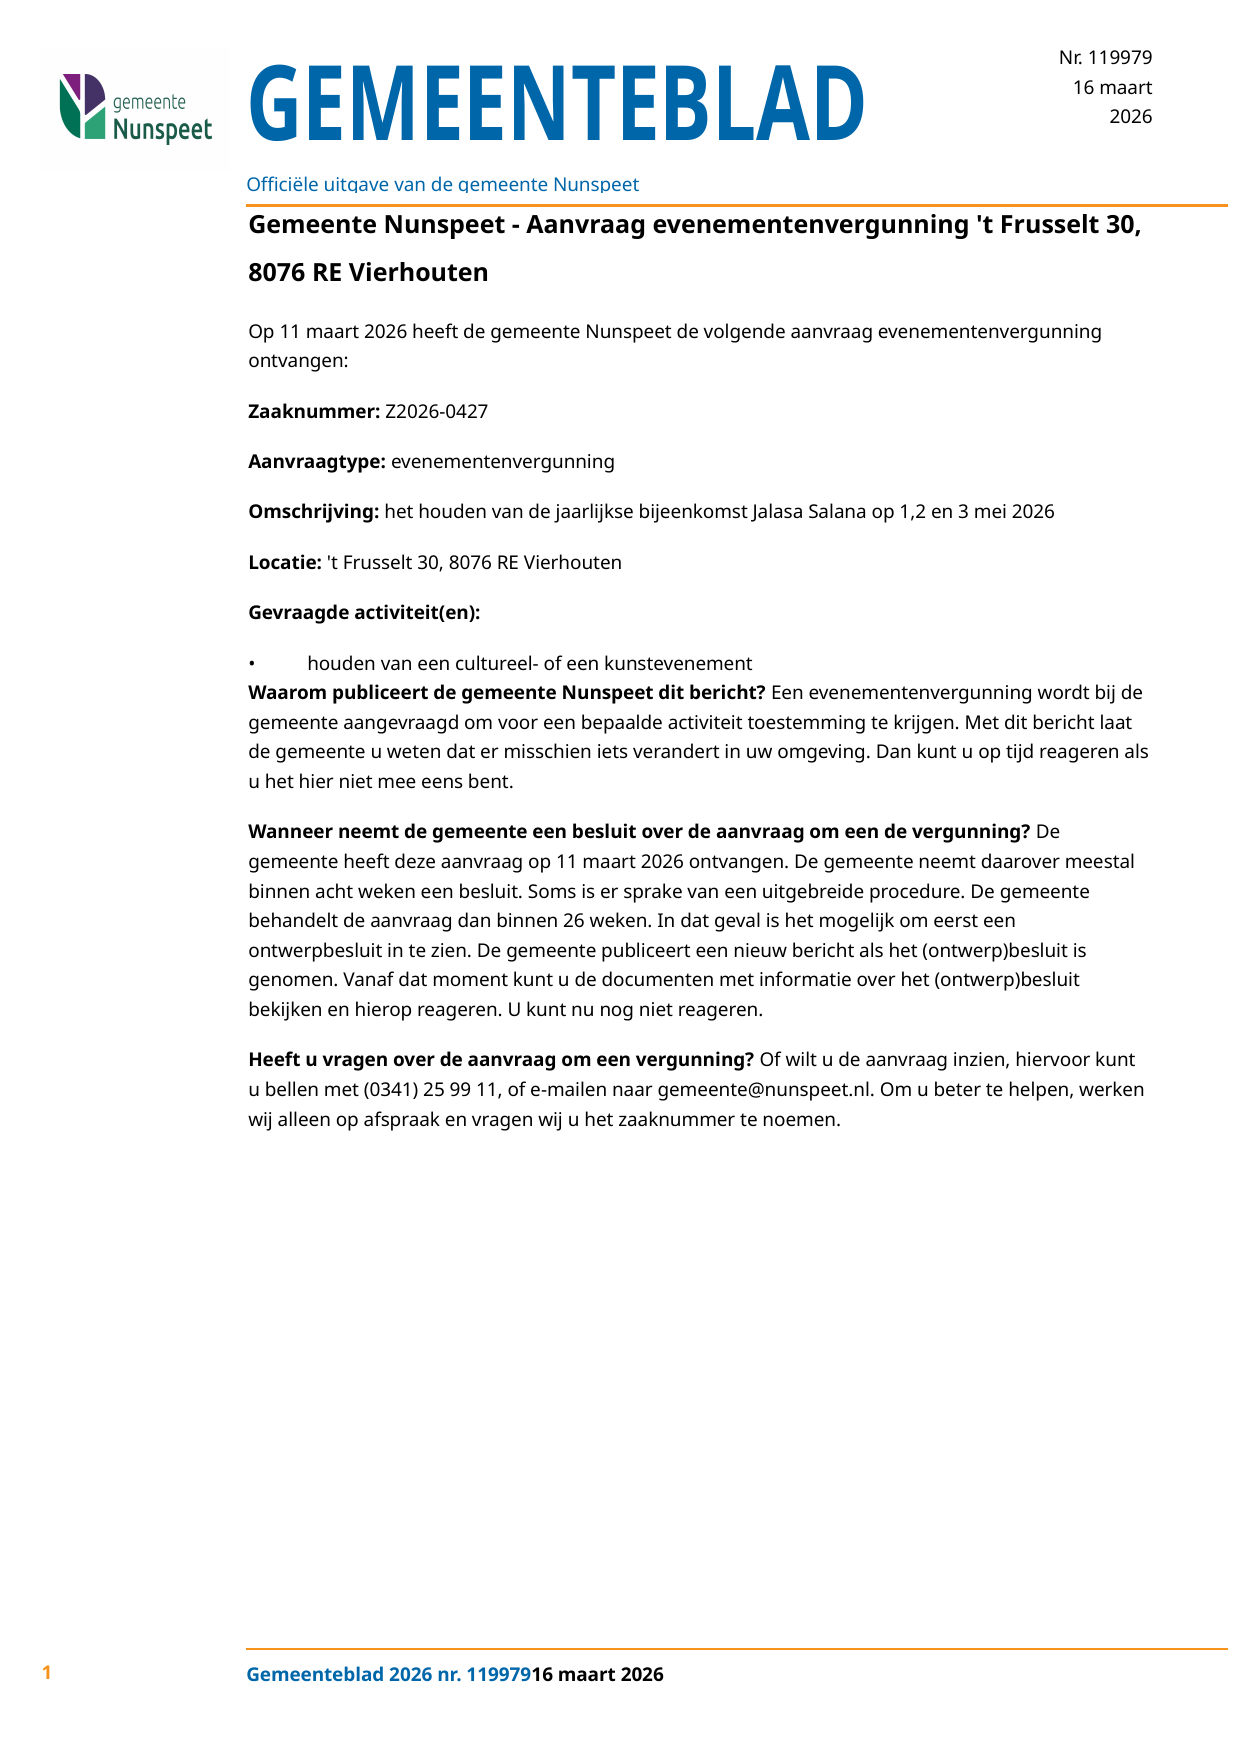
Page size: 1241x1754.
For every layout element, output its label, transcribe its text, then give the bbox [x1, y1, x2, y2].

text Op 11 maart 2026 heeft de gemeente Nunspeet de volgende aanvraag evenementenvergunning ontvangen: [248, 318, 1152, 373]
list houden van een cultureel- of een kunstevenement [248, 650, 1152, 676]
text Gevraagde activiteit(en): [248, 599, 1152, 625]
text Locatie: 't Frusselt 30, 8076 RE Vierhouten [248, 549, 1152, 575]
text Waarom publiceert de gemeente Nunspeet dit bericht? Een evenementenvergunning wordt bij de gemeente aangevraagd om voor een bepaalde activiteit toestemming te krijgen. Met dit bericht laat de gemeente u weten dat er misschien iets verandert in uw omgeving. Dan kunt u op tijd reageren als u het hier niet mee eens bent. [248, 679, 1152, 794]
text Aanvraagtype: evenementenvergunning [248, 448, 1152, 474]
text Heeft u vragen over de aanvraag om een vergunning? Of wilt u de aanvraag inzien, hiervoor kunt u bellen met (0341) 25 99 11, of e-mailen naar gemeente@nunspeet.nl. Om u beter te helpen, werken wij alleen op afspraak en vragen wij u het zaaknummer te noemen. [248, 1047, 1152, 1132]
text Omschrijving: het houden van de jaarlijkse bijeenkomst Jalasa Salana op 1,2 en 3 mei 2026 [248, 499, 1152, 524]
picture [41, 47, 231, 172]
text Gemeente Nunspeet - Aanvraag evenementenvergunning 't Frusselt 30, 8076 RE Vierhouten [248, 207, 1152, 288]
text Wanneer neemt de gemeente een besluit over de aanvraag om een de vergunning? De gemeente heeft deze aanvraag op 11 maart 2026 ontvangen. De gemeente neemt daarover meestal binnen acht weken een besluit. Soms is er sprake van een uitgebreide procedure. De gemeente behandelt de aanvraag dan binnen 26 weken. In dat geval is het mogelijk om eerst een ontwerpbesluit in te zien. De gemeente publiceert een nieuw bericht als het (ontwerp)besluit is genomen. Vanaf dat moment kunt u de documenten met informatie over het (ontwerp)besluit bekijken en hierop reageren. U kunt nu nog niet reageren. [248, 819, 1152, 1022]
text Zaaknummer: Z2026-0427 [248, 398, 1152, 424]
